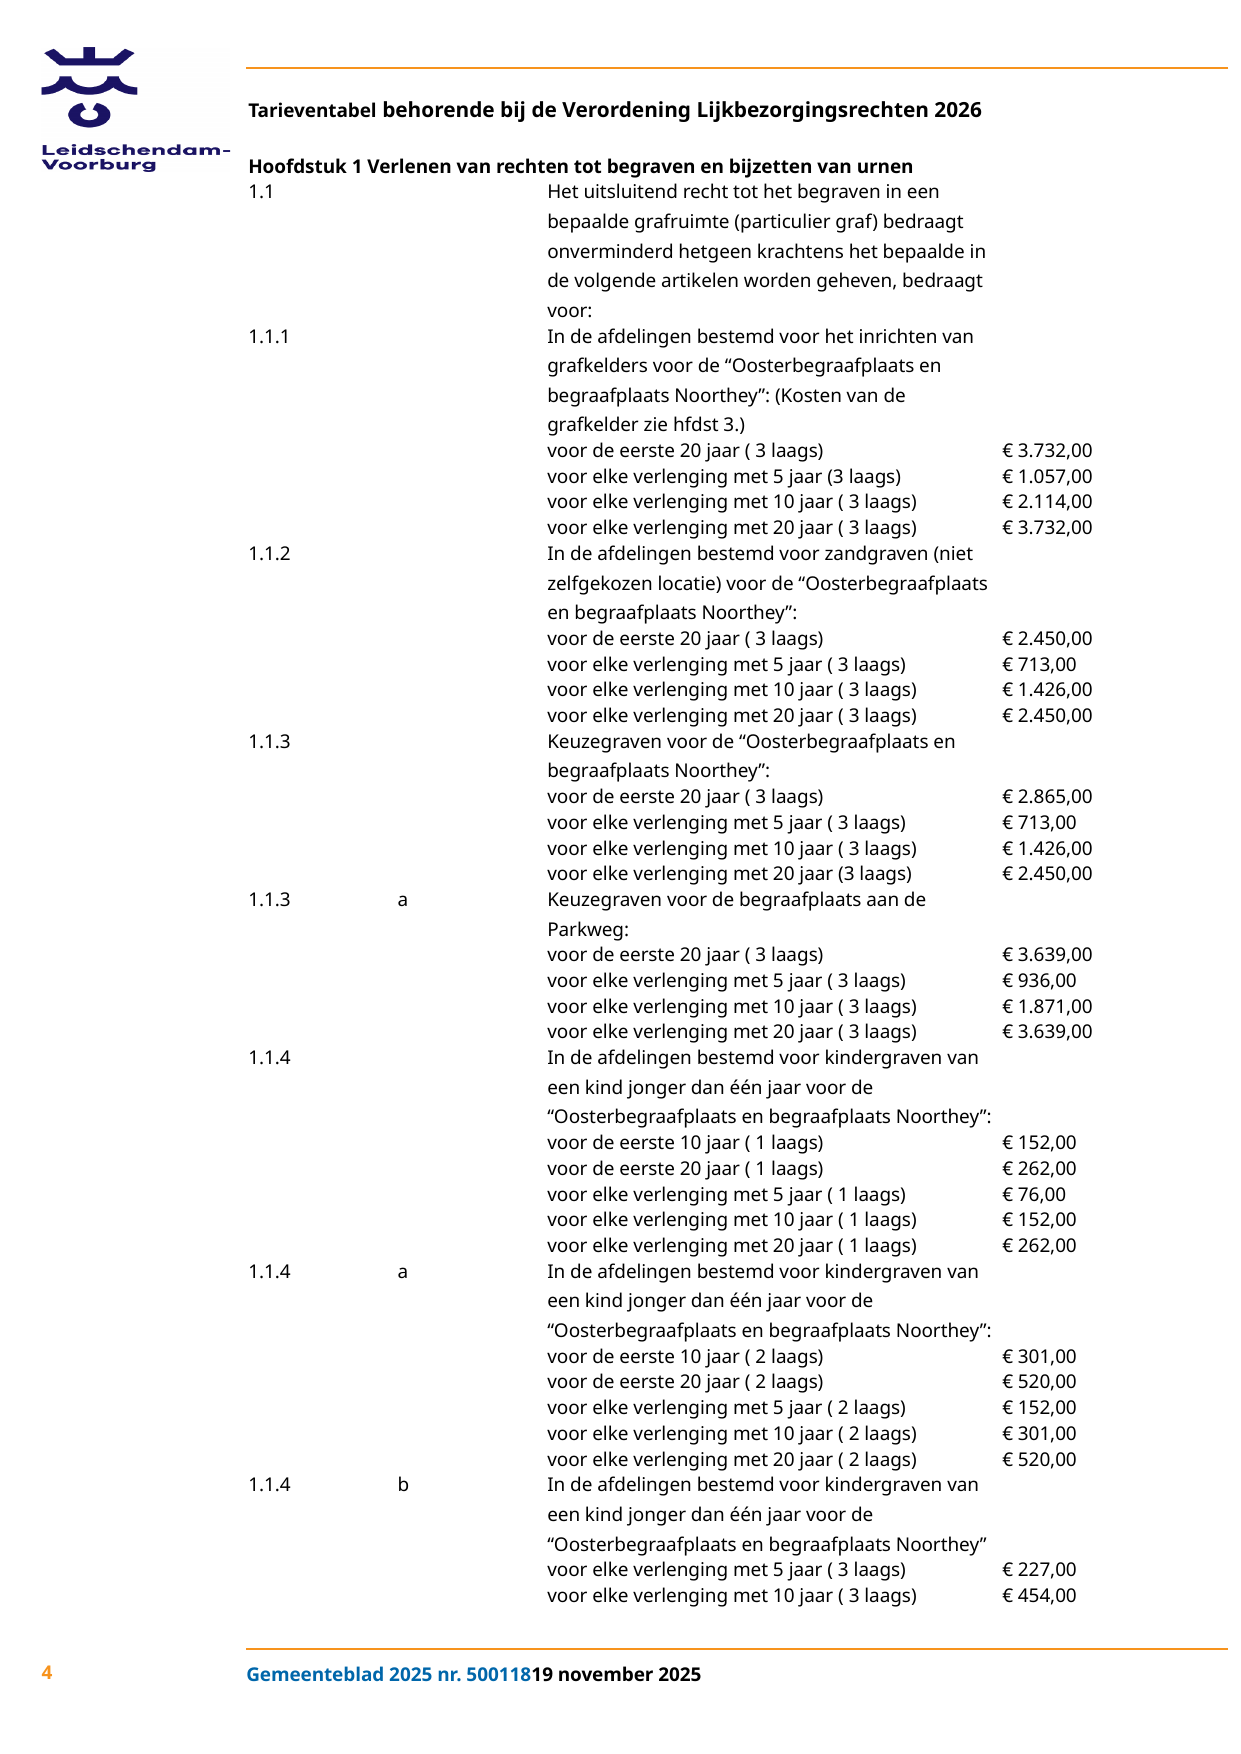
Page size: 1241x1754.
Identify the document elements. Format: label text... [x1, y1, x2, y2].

table_cell [398, 625, 547, 651]
table_cell [1002, 886, 1152, 942]
table_cell [398, 728, 547, 783]
table_cell [248, 1181, 397, 1207]
table_cell voor elke verlenging met 5 jaar ( 3 laags) [547, 1556, 1002, 1582]
table_cell voor elke verlenging met 10 jaar ( 1 laags) [547, 1207, 1002, 1232]
table_cell € 227,00 [1002, 1556, 1152, 1582]
table_cell [398, 1420, 547, 1446]
table_cell [398, 1369, 547, 1394]
table_cell [1002, 1472, 1152, 1556]
table_cell [398, 1181, 547, 1207]
table_cell [248, 1019, 397, 1044]
table_cell € 3.732,00 [1002, 515, 1152, 540]
table_cell € 262,00 [1002, 1232, 1152, 1258]
table_cell [248, 702, 397, 728]
table_cell [248, 993, 397, 1019]
table_cell € 152,00 [1002, 1394, 1152, 1420]
table_cell voor elke verlenging met 5 jaar ( 3 laags) [547, 651, 1002, 677]
text Tarieventabel behorende bij de Verordening Lijkbezorgingsrechten 2026 [248, 95, 1152, 123]
table_cell voor elke verlenging met 20 jaar ( 1 laags) [547, 1232, 1002, 1258]
table_cell [248, 1207, 397, 1232]
table_cell [398, 1155, 547, 1181]
table_cell [248, 651, 397, 677]
table_cell voor de eerste 20 jaar ( 1 laags) [547, 1155, 1002, 1181]
table_cell voor de eerste 20 jaar ( 3 laags) [547, 942, 1002, 967]
table_cell [1002, 1258, 1152, 1343]
table_cell [398, 179, 547, 323]
table_cell a [398, 886, 547, 942]
table_cell € 3.732,00 [1002, 437, 1152, 463]
table_cell [398, 677, 547, 702]
table_cell [398, 463, 547, 489]
table_cell [248, 1420, 397, 1446]
table_cell € 2.865,00 [1002, 783, 1152, 809]
table_cell Keuzegraven voor de begraafplaats aan de Parkweg: [547, 886, 1002, 942]
table_cell € 1.426,00 [1002, 835, 1152, 861]
table_cell [398, 1446, 547, 1472]
table_cell [398, 540, 547, 625]
table_cell a [398, 1258, 547, 1343]
table_cell [398, 489, 547, 514]
table_cell [248, 515, 397, 540]
table_cell € 152,00 [1002, 1129, 1152, 1155]
table_cell [248, 1582, 397, 1608]
table_cell € 152,00 [1002, 1207, 1152, 1232]
table_cell € 1.057,00 [1002, 463, 1152, 489]
table_cell [248, 1369, 397, 1394]
table_cell € 2.450,00 [1002, 625, 1152, 651]
picture [41, 47, 231, 172]
table_cell [1002, 1045, 1152, 1129]
table_cell 1.1 [248, 179, 397, 323]
table_cell voor elke verlenging met 20 jaar ( 3 laags) [547, 1019, 1002, 1044]
table_cell [248, 1129, 397, 1155]
table_header Hoofdstuk 1 Verlenen van rechten tot begraven en bijzetten van urnen [248, 153, 1152, 179]
table_cell [398, 1582, 547, 1608]
table_cell [248, 677, 397, 702]
table_cell In de afdelingen bestemd voor kindergraven van een kind jonger dan één jaar voor de “Oosterbegraafplaats en begraafplaats Noorthey”: [547, 1258, 1002, 1343]
table_cell 1.1.2 [248, 540, 397, 625]
table_cell [248, 861, 397, 886]
table_cell € 2.450,00 [1002, 702, 1152, 728]
table_cell voor de eerste 20 jaar ( 3 laags) [547, 783, 1002, 809]
table_cell [398, 1394, 547, 1420]
table_cell € 520,00 [1002, 1369, 1152, 1394]
table_cell [248, 783, 397, 809]
table_cell € 301,00 [1002, 1420, 1152, 1446]
table_cell € 3.639,00 [1002, 942, 1152, 967]
table_cell 1.1.1 [248, 323, 397, 437]
table_cell voor de eerste 20 jaar ( 3 laags) [547, 437, 1002, 463]
table_cell [248, 1394, 397, 1420]
table_cell € 3.639,00 [1002, 1019, 1152, 1044]
table_cell In de afdelingen bestemd voor het inrichten van grafkelders voor de “Oosterbegraafplaats en begraafplaats Noorthey”: (Kosten van de grafkelder zie hfdst 3.) [547, 323, 1002, 437]
table_cell € 1.871,00 [1002, 993, 1152, 1019]
table_cell Keuzegraven voor de “Oosterbegraafplaats en begraafplaats Noorthey”: [547, 728, 1002, 783]
table_cell voor elke verlenging met 5 jaar ( 3 laags) [547, 967, 1002, 993]
table_cell [398, 1232, 547, 1258]
table_cell In de afdelingen bestemd voor kindergraven van een kind jonger dan één jaar voor de “Oosterbegraafplaats en begraafplaats Noorthey” [547, 1472, 1002, 1556]
table_cell voor elke verlenging met 10 jaar ( 3 laags) [547, 993, 1002, 1019]
table_cell b [398, 1472, 547, 1556]
table_cell voor elke verlenging met 20 jaar ( 3 laags) [547, 515, 1002, 540]
table_cell [398, 437, 547, 463]
table_cell [248, 967, 397, 993]
table_cell [248, 1155, 397, 1181]
table_cell [248, 1446, 397, 1472]
table_cell [248, 809, 397, 835]
table_cell voor elke verlenging met 20 jaar ( 2 laags) [547, 1446, 1002, 1472]
table_cell In de afdelingen bestemd voor kindergraven van een kind jonger dan één jaar voor de “Oosterbegraafplaats en begraafplaats Noorthey”: [547, 1045, 1002, 1129]
table_cell voor elke verlenging met 10 jaar ( 3 laags) [547, 677, 1002, 702]
table_cell [398, 702, 547, 728]
table_cell voor elke verlenging met 5 jaar ( 2 laags) [547, 1394, 1002, 1420]
table_cell [398, 809, 547, 835]
table_cell voor elke verlenging met 5 jaar (3 laags) [547, 463, 1002, 489]
table_cell [248, 1556, 397, 1582]
table_cell 1.1.3 [248, 886, 397, 942]
table_cell [398, 515, 547, 540]
table_cell 1.1.4 [248, 1472, 397, 1556]
table_cell Het uitsluitend recht tot het begraven in een bepaalde grafruimte (particulier graf) bedraagt onverminderd hetgeen krachtens het bepaalde in de volgende artikelen worden geheven, bedraagt voor: [547, 179, 1002, 323]
table_cell voor elke verlenging met 10 jaar ( 3 laags) [547, 835, 1002, 861]
table_cell [398, 1019, 547, 1044]
table_cell [398, 323, 547, 437]
table_cell [398, 1343, 547, 1369]
table_cell 1.1.3 [248, 728, 397, 783]
table_cell € 936,00 [1002, 967, 1152, 993]
table_cell € 262,00 [1002, 1155, 1152, 1181]
table_cell [248, 489, 397, 514]
table_cell [1002, 179, 1152, 323]
table_cell [398, 1045, 547, 1129]
table_cell [398, 1129, 547, 1155]
table_cell [248, 625, 397, 651]
table_cell voor de eerste 20 jaar ( 3 laags) [547, 625, 1002, 651]
table_cell [398, 1556, 547, 1582]
table_cell In de afdelingen bestemd voor zandgraven (niet zelfgekozen locatie) voor de “Oosterbegraafplaats en begraafplaats Noorthey”: [547, 540, 1002, 625]
table_cell [248, 1343, 397, 1369]
table_cell € 76,00 [1002, 1181, 1152, 1207]
table_cell [398, 942, 547, 967]
table_cell voor elke verlenging met 20 jaar ( 3 laags) [547, 702, 1002, 728]
table_cell [398, 861, 547, 886]
table_cell [398, 1207, 547, 1232]
table_cell voor elke verlenging met 20 jaar (3 laags) [547, 861, 1002, 886]
table_cell voor elke verlenging met 5 jaar ( 3 laags) [547, 809, 1002, 835]
table_cell [1002, 323, 1152, 437]
table_cell voor elke verlenging met 5 jaar ( 1 laags) [547, 1181, 1002, 1207]
table_cell [248, 463, 397, 489]
table_cell [248, 437, 397, 463]
table_cell € 713,00 [1002, 809, 1152, 835]
table_cell € 454,00 [1002, 1582, 1152, 1608]
table_cell [398, 993, 547, 1019]
table_cell [248, 942, 397, 967]
table_cell € 2.450,00 [1002, 861, 1152, 886]
table_cell 1.1.4 [248, 1045, 397, 1129]
table_cell 1.1.4 [248, 1258, 397, 1343]
table_cell € 301,00 [1002, 1343, 1152, 1369]
table_cell [398, 651, 547, 677]
table_cell € 1.426,00 [1002, 677, 1152, 702]
table_cell € 713,00 [1002, 651, 1152, 677]
table_cell € 520,00 [1002, 1446, 1152, 1472]
table_cell [398, 783, 547, 809]
table_cell [248, 835, 397, 861]
table_cell voor elke verlenging met 10 jaar ( 3 laags) [547, 489, 1002, 514]
table_cell [1002, 540, 1152, 625]
table_cell [398, 835, 547, 861]
table_cell voor de eerste 20 jaar ( 2 laags) [547, 1369, 1002, 1394]
table_cell voor elke verlenging met 10 jaar ( 2 laags) [547, 1420, 1002, 1446]
table_cell voor elke verlenging met 10 jaar ( 3 laags) [547, 1582, 1002, 1608]
table_cell voor de eerste 10 jaar ( 2 laags) [547, 1343, 1002, 1369]
table_cell [398, 967, 547, 993]
table_cell € 2.114,00 [1002, 489, 1152, 514]
table_cell voor de eerste 10 jaar ( 1 laags) [547, 1129, 1002, 1155]
table_cell [1002, 728, 1152, 783]
table_cell [248, 1232, 397, 1258]
